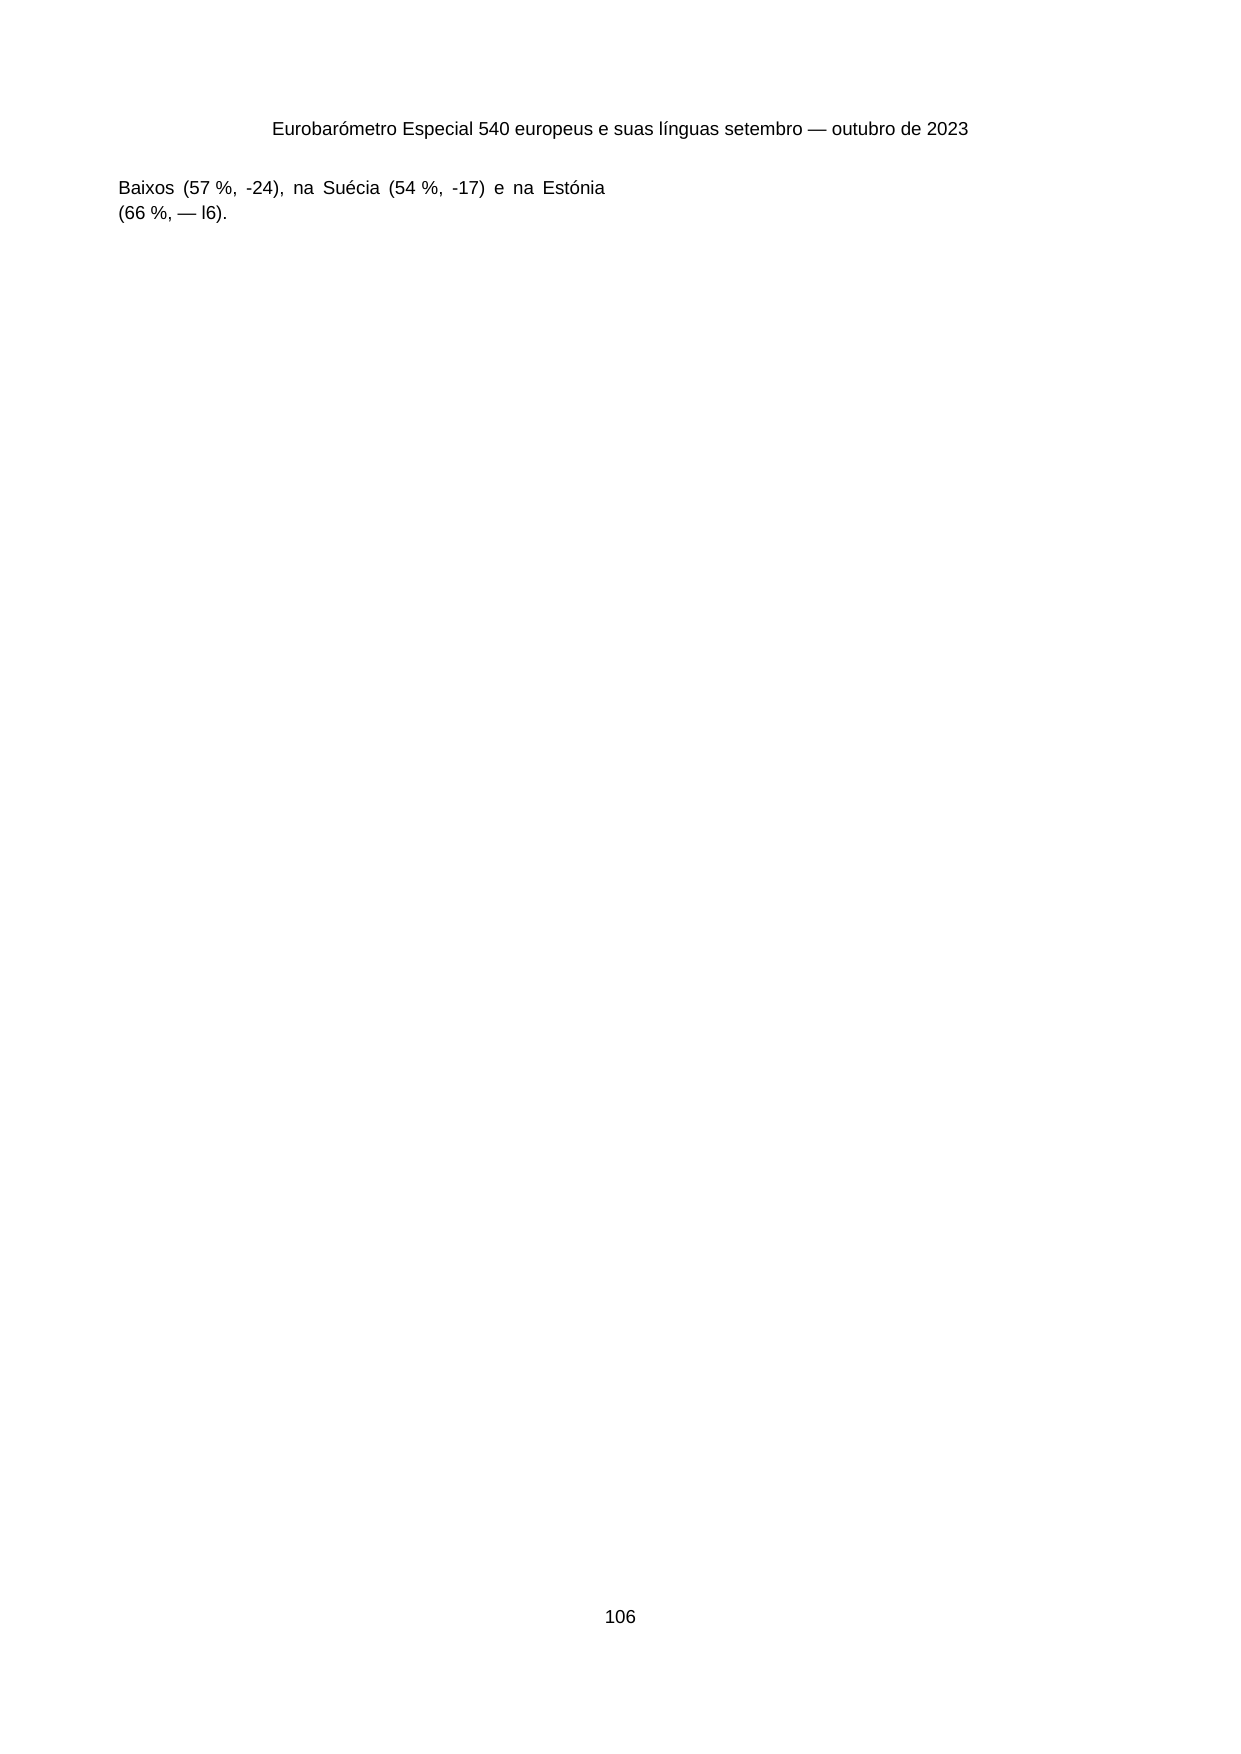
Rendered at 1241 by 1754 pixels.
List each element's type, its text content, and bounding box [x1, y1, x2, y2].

text Baixos (57 %, -24), na Suécia (54 %, -17) e na Estónia (66 %, — l6). [118, 177, 605, 223]
